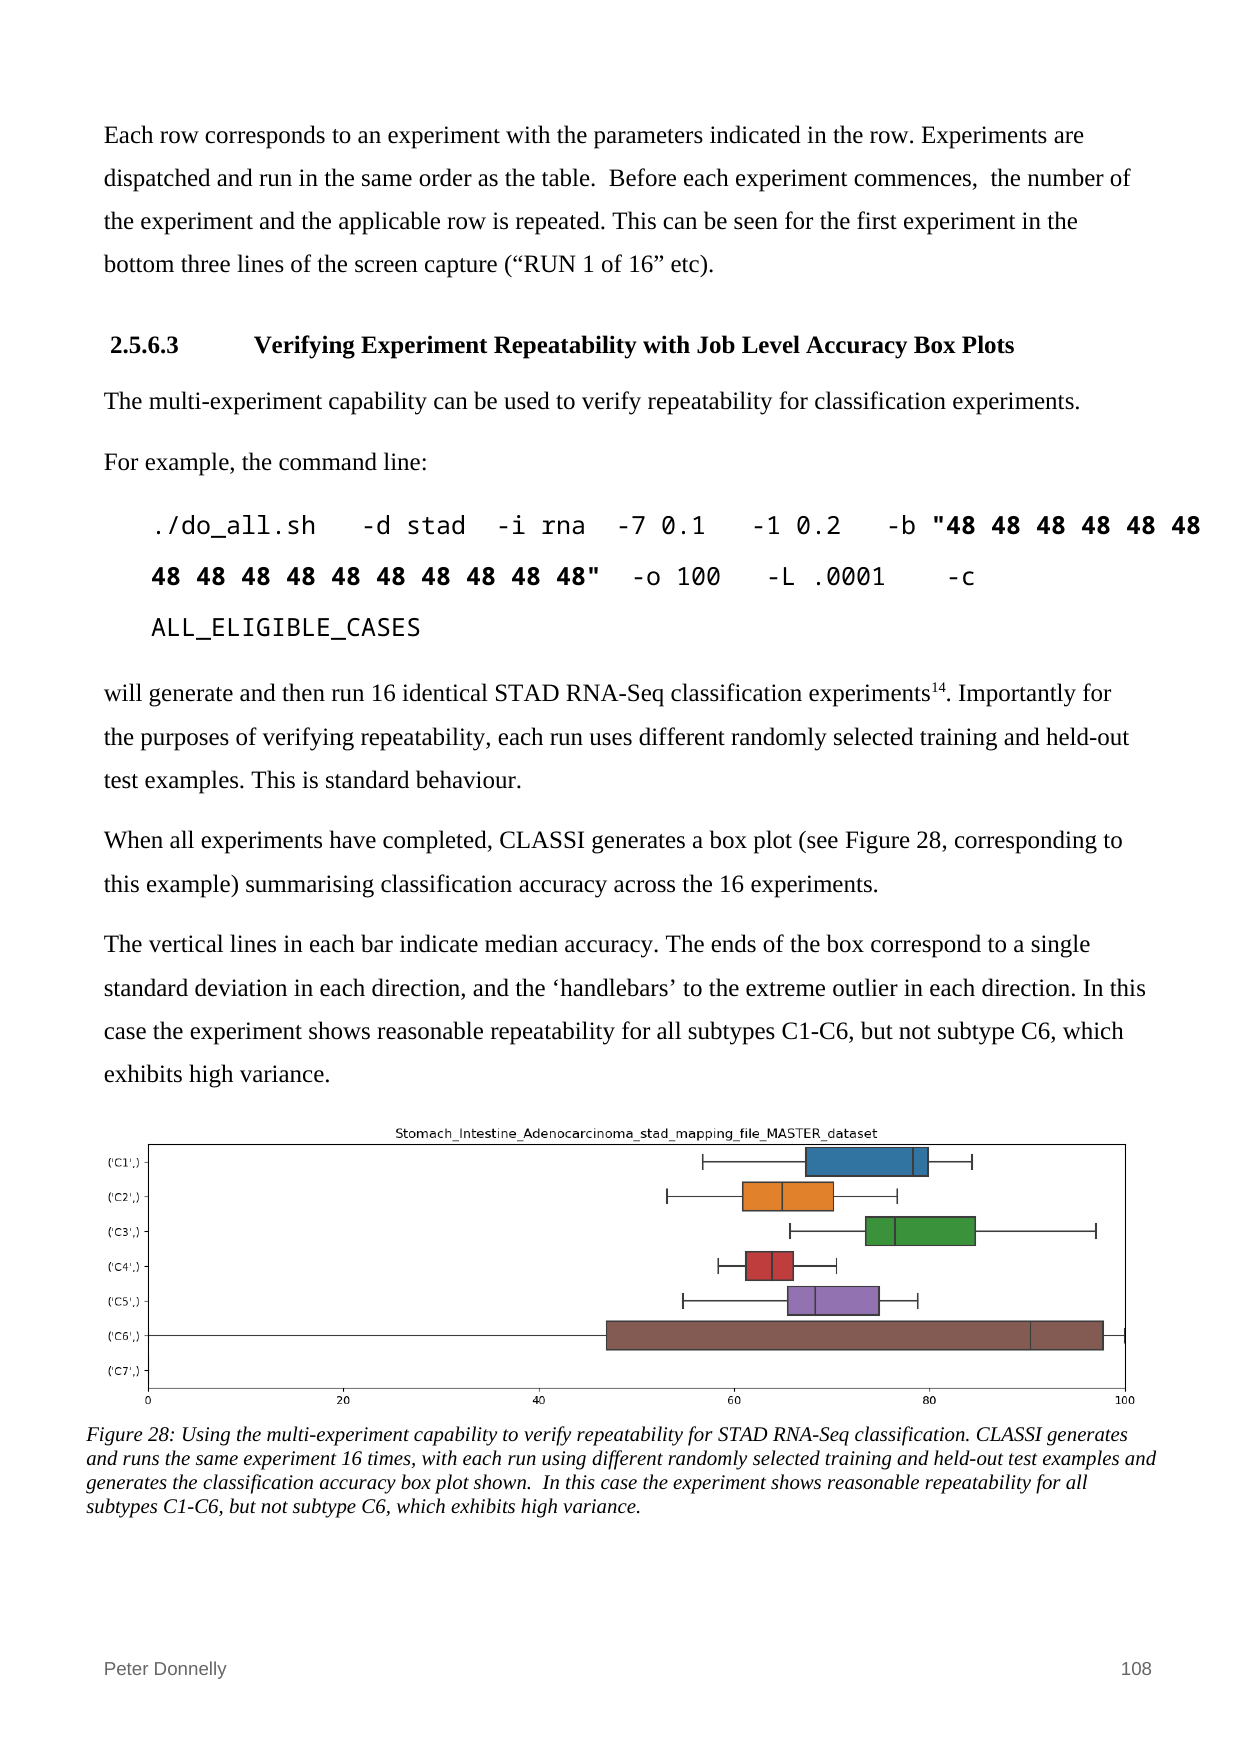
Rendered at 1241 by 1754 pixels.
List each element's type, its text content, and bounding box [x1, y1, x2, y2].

text The multi-experiment capability can be used to verify repeatability for classification experiments. [103, 386, 1146, 415]
subtitle Verifying Experiment Repeatability with Job Level Accuracy Box Plots [103, 331, 1146, 359]
text will generate and then run 16 identical STAD RNA-Seq classification experiments. Importantly for the purposes of verifying repeatability, each run uses different randomly selected training and held-out test examples. This is standard behaviour. [103, 678, 1146, 793]
picture [86, 1110, 1164, 1422]
text Each row corresponds to an experiment with the parameters indicated in the row. Experiments are dispatched and run in the same order as the table. Before each experiment commences, the number of the experiment and the applicable row is repeated. This can be seen for the first experiment in the bottom three lines of the screen capture (“RUN 1 of 16” etc). [103, 120, 1146, 278]
text ./do_all.sh -d stad -i rna -7 0.1 -1 0.2 -b "48 48 48 48 48 48 48 48 48 48 48 48 48 48 48 48" -o 100 -L .0001 -c ALL_ELIGIBLE_CASES [151, 508, 1206, 644]
text Figure 28: Using the multi-experiment capability to verify repeatability for STAD RNA-Seq classification. CLASSI generates and runs the same experiment 16 times, with each run using different randomly selected training and held-out test examples and generates the classification accuracy box plot shown. In this case the experiment shows reasonable repeatability for all subtypes C1-C6, but not subtype C6, which exhibits high variance. [86, 1422, 1164, 1518]
text When all experiments have completed, CLASSI generates a box plot (see Figure 28, corresponding to this example) summarising classification accuracy across the 16 experiments. [103, 826, 1146, 897]
text For example, the command line: [103, 447, 1146, 476]
text The vertical lines in each bar indicate median accuracy. The ends of the box correspond to a single standard deviation in each direction, and the ‘handlebars’ to the extreme outlier in each direction. In this case the experiment shows reasonable repeatability for all subtypes C1-C6, but not subtype C6, which exhibits high variance. [103, 929, 1146, 1088]
